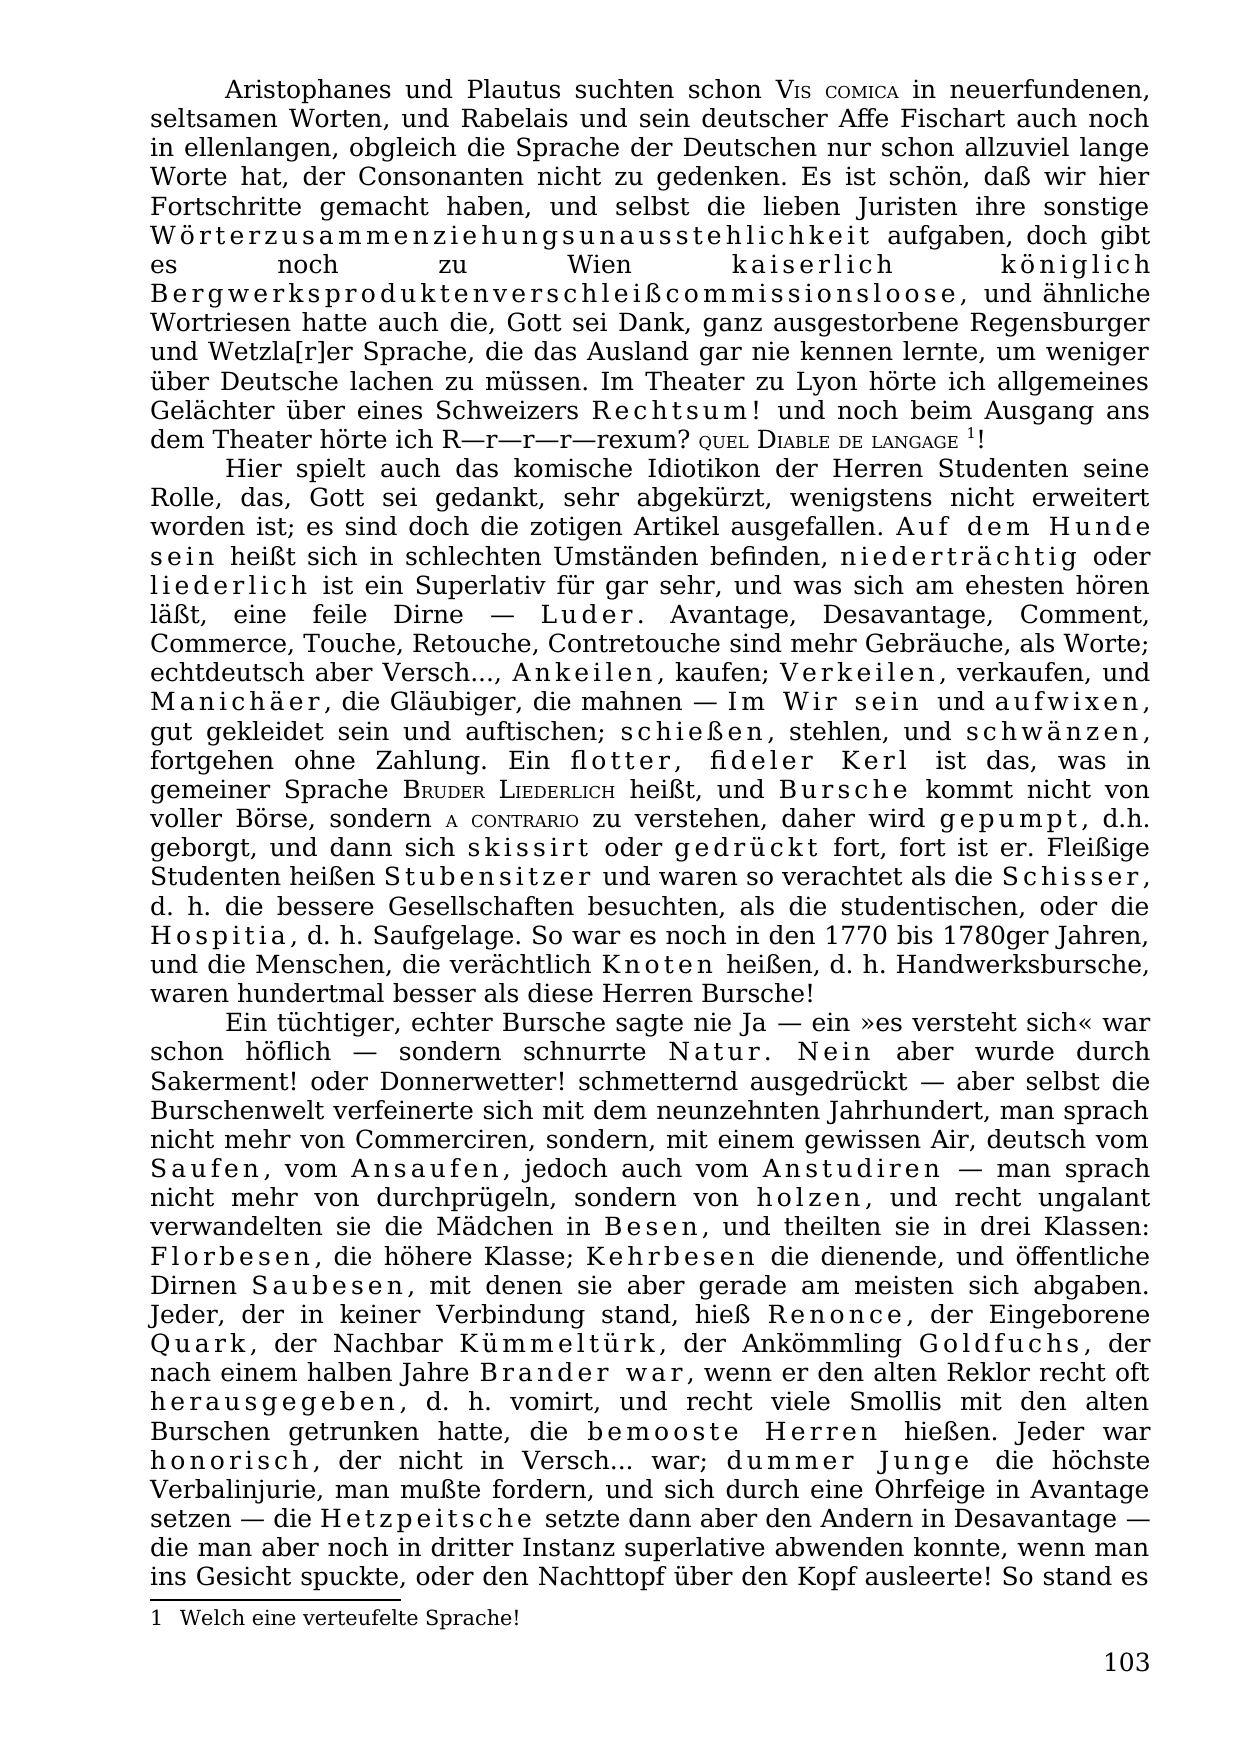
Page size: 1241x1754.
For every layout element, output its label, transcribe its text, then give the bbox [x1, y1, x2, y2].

text Ein tüchtiger, echter Bursche sagte nie Ja — ein »es versteht sich« war schon höflich — sondern schnurrte Natur. Nein aber wurde durch Sakerment! oder Donnerwetter! schmetternd ausgedrückt — aber selbst die Burschenwelt verfeinerte sich mit dem neunzehnten Jahrhundert, man sprach nicht mehr von Commerciren, sondern, mit einem gewissen Air, deutsch vom Saufen, vom Ansaufen, jedoch auch vom Anstudiren — man sprach nicht mehr von durchprügeln, sondern von holzen, und recht ungalant verwandelten sie die Mädchen in Besen, und theilten sie in drei Klassen: Florbesen, die höhere Klasse; Kehrbesen die dienende, und öffentliche Dirnen Saubesen, mit denen sie aber gerade am meisten sich abgaben. Jeder, der in keiner Verbindung stand, hieß Renonce, der Eingeborene Quark, der Nachbar Kümmeltürk, der Ankömmling Goldfuchs, der nach einem halben Jahre Brander war, wenn er den alten Reklor recht oft herausgegeben, d. h. vomirt, und recht viele Smollis mit den alten Burschen getrunken hatte, die bemooste Herren hießen. Jeder war honorisch, der nicht in Versch... war; dummer Junge die höchste Verbalinjurie, man mußte fordern, und sich durch eine Ohrfeige in Avantage setzen — die Hetzpeitsche setzte dann aber den Andern in Desavantage — die man aber noch in dritter Instanz superlative abwenden konnte, wenn man ins Gesicht spuckte, oder den Nachttopf über den Kopf ausleerte! So stand es [150, 1008, 1151, 1592]
text Hier spielt auch das komische Idiotikon der Herren Studenten seine Rolle, das, Gott sei gedankt, sehr abgekürzt, wenigstens nicht erweitert worden ist; es sind doch die zotigen Artikel ausgefallen. Auf dem Hunde sein heißt sich in schlechten Umständen befinden, niederträchtig oder liederlich ist ein Superlativ für gar sehr, und was sich am ehesten hören läßt, eine feile Dirne — Luder. Avantage, Desavantage, Comment, Commerce, Touche, Retouche, Contretouche sind mehr Gebräuche, als Worte; echtdeutsch aber Versch..., Ankeilen, kaufen; Verkeilen, verkaufen, und Manichäer, die Gläubiger, die mahnen — Im Wir sein und aufwixen, gut gekleidet sein und auftischen; schießen, stehlen, und schwänzen, fortgehen ohne Zahlung. Ein flotter, fideler Kerl ist das, was in gemeiner Sprache Bruder Liederlich heißt, und Bursche kommt nicht von voller Börse, sondern a contrario zu verstehen, daher wird gepumpt, d.h. geborgt, und dann sich skissirt oder gedrückt fort, fort ist er. Fleißige Studenten heißen Stubensitzer und waren so verachtet als die Schisser, d. h. die bessere Gesellschaften besuchten, als die studentischen, oder die Hospitia, d. h. Saufgelage. So war es noch in den 1770 bis 1780ger Jahren, und die Menschen, die verächtlich Knoten heißen, d. h. Handwerksbursche, waren hundertmal besser als diese Herren Bursche! [150, 454, 1151, 1008]
text Welch eine verteufelte Sprache! [150, 1606, 1151, 1631]
text Aristophanes und Plautus suchten schon Vis comica in neuerfundenen, seltsamen Worten, und Rabelais und sein deutscher Affe Fischart auch noch in ellenlangen, obgleich die Sprache der Deutschen nur schon allzuviel lange Worte hat, der Consonanten nicht zu gedenken. Es ist schön, daß wir hier Fortschritte gemacht haben, und selbst die lieben Juristen ihre sonstige Wörterzusammenziehungsunausstehlichkeit aufgaben, doch gibt es noch zu Wien kaiserlich königlich Bergwerksproduktenverschleißcommissionsloose, und ähnliche Wortriesen hatte auch die, Gott sei Dank, ganz ausgestorbene Regensburger und Wetzla[r]er Sprache, die das Ausland gar nie kennen lernte, um weniger über Deutsche lachen zu müssen. Im Theater zu Lyon hörte ich allgemeines Gelächter über eines Schweizers Rechtsum! und noch beim Ausgang ans dem Theater hörte ich R—r—r—r—rexum? quel Diable de langage ! [150, 75, 1151, 454]
